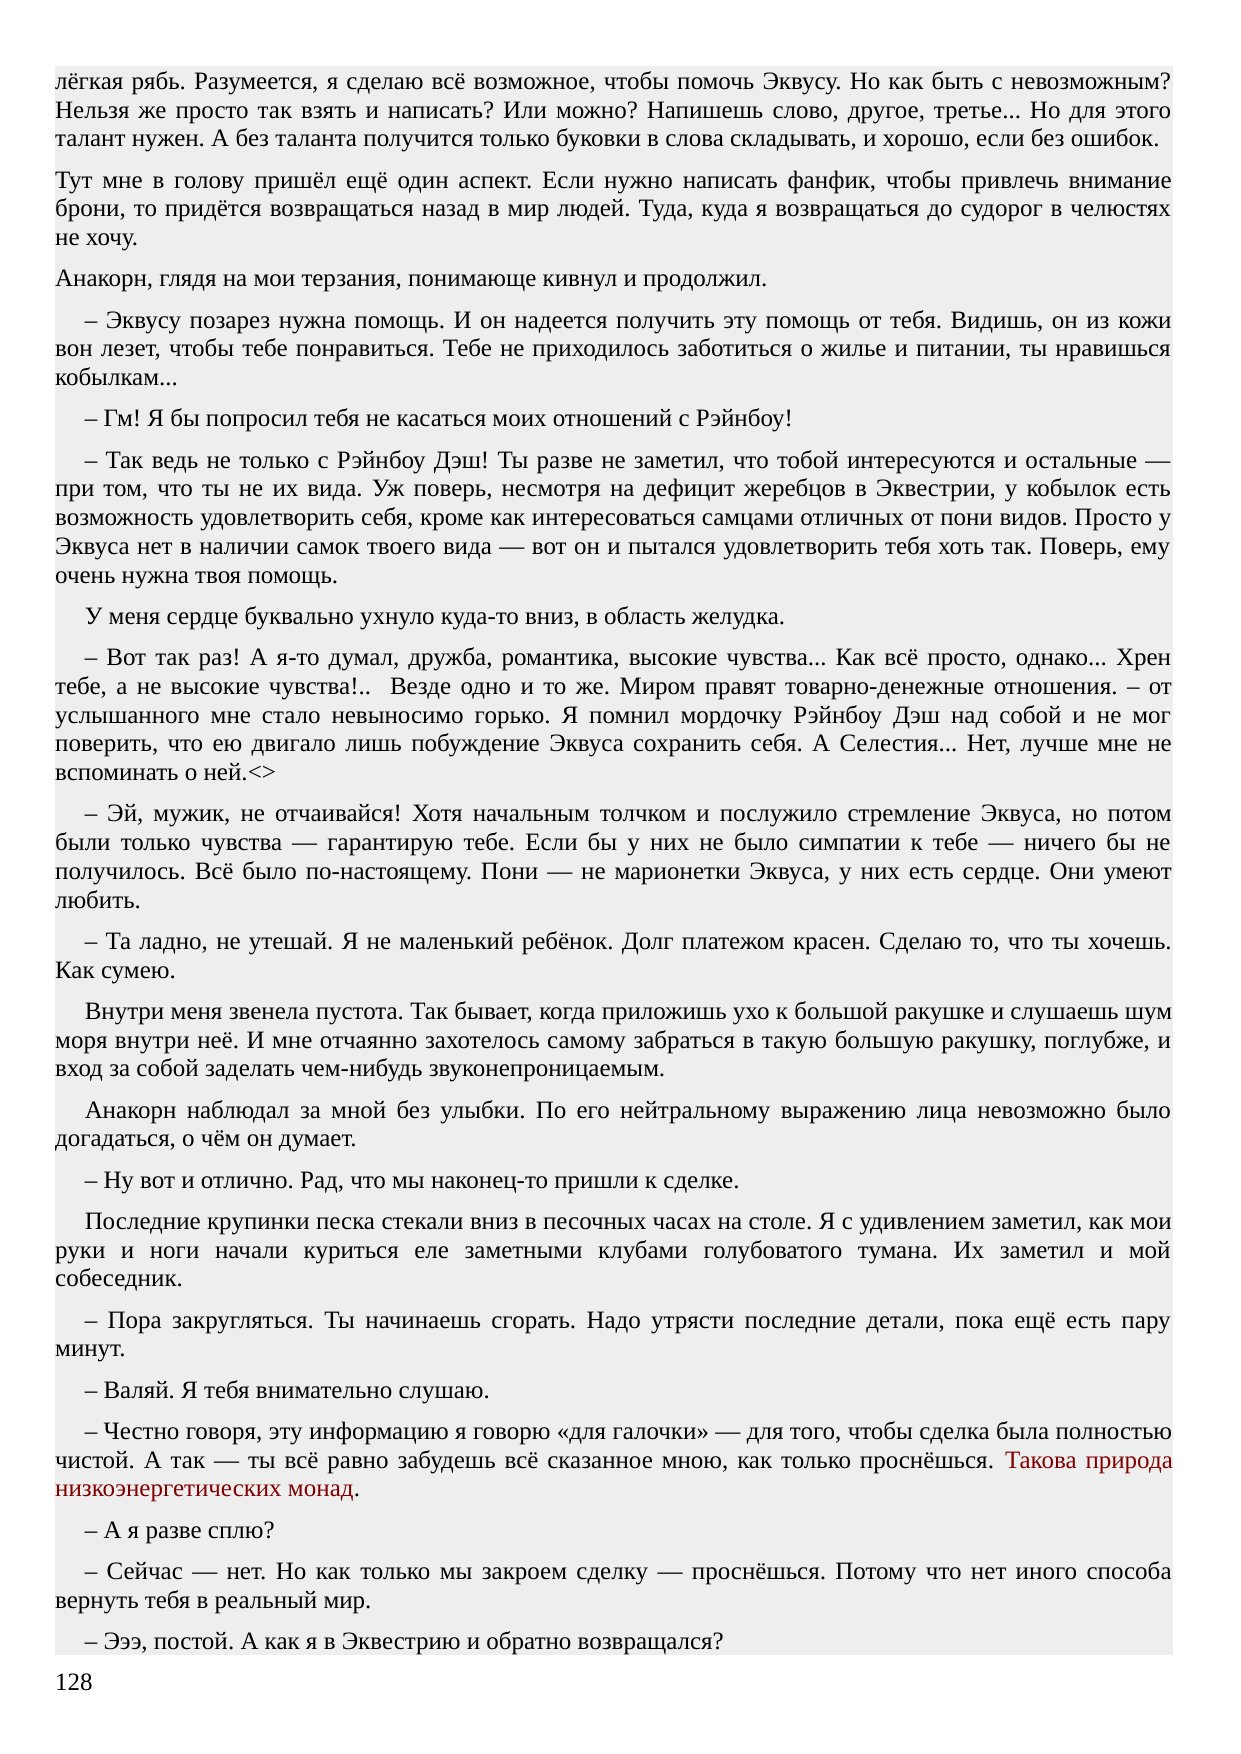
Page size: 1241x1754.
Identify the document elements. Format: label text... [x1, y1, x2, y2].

text – Честно говоря, эту информацию я говорю «для галочки» — для того, чтобы сделка была полностью чистой. А так — ты всё равно забудешь всё сказанное мною, как только проснёшься. Такова природа низкоэнергетических монад. [55, 1416, 1173, 1502]
text – Валяй. Я тебя внимательно слушаю. [55, 1375, 1173, 1403]
text – Та ладно, не утешай. Я не маленький ребёнок. Долг платежом красен. Сделаю то, что ты хочешь. Как сумею. [55, 926, 1173, 983]
text Последние крупинки песка стекали вниз в песочных часах на столе. Я с удивлением заметил, как мои руки и ноги начали куриться еле заметными клубами голубоватого тумана. Их заметил и мой собеседник. [55, 1206, 1173, 1292]
text Анакорн наблюдал за мной без улыбки. По его нейтральному выражению лица невозможно было догадаться, о чём он думает. [55, 1095, 1173, 1152]
text – Эээ, постой. А как я в Эквестрию и обратно возвращался? [55, 1626, 1173, 1655]
text Тут мне в голову пришёл ещё один аспект. Если нужно написать фанфик, чтобы привлечь внимание брони, то придётся возвращаться назад в мир людей. Туда, куда я возвращаться до судорог в челюстях не хочу. [55, 165, 1173, 251]
text – Гм! Я бы попросил тебя не касаться моих отношений с Рэйнбоу! [55, 403, 1173, 432]
text У меня сердце буквально ухнуло куда-то вниз, в область желудка. [55, 601, 1173, 630]
text – Эквусу позарез нужна помощь. И он надеется получить эту помощь от тебя. Видишь, он из кожи вон лезет, чтобы тебе понравиться. Тебе не приходилось заботиться о жилье и питании, ты нравишься кобылкам... [55, 305, 1173, 391]
text – А я разве сплю? [55, 1515, 1173, 1543]
text Внутри меня звенела пустота. Так бывает, когда приложишь ухо к большой ракушке и слушаешь шум моря внутри неё. И мне отчаянно захотелось самому забраться в такую большую ракушку, поглубже, и вход за собой заделать чем-нибудь звуконепроницаемым. [55, 996, 1173, 1082]
text – Так ведь не только с Рэйнбоу Дэш! Ты разве не заметил, что тобой интересуются и остальные — при том, что ты не их вида. Уж поверь, несмотря на дефицит жеребцов в Эквестрии, у кобылок есть возможность удовлетворить себя, кроме как интересоваться самцами отличных от пони видов. Просто у Эквуса нет в наличии самок твоего вида — вот он и пытался удовлетворить тебя хоть так. Поверь, ему очень нужна твоя помощь. [55, 445, 1173, 588]
text – Вот так раз! А я-то думал, дружба, романтика, высокие чувства... Как всё просто, однако... Хрен тебе, а не высокие чувства!.. Везде одно и то же. Миром правят товарно-денежные отношения. – от услышанного мне стало невыносимо горько. Я помнил мордочку Рэйнбоу Дэш над собой и не мог поверить, что ею двигало лишь побуждение Эквуса сохранить себя. А Селестия... Нет, лучше мне не вспоминать о ней.<> [55, 642, 1173, 786]
text – Ну вот и отлично. Рад, что мы наконец-то пришли к сделке. [55, 1165, 1173, 1193]
text – Сейчас — нет. Но как только мы закроем сделку — проснёшься. Потому что нет иного способа вернуть тебя в реальный мир. [55, 1556, 1173, 1613]
text Анакорн, глядя на мои терзания, понимающе кивнул и продолжил. [55, 263, 1173, 292]
text – Пора закругляться. Ты начинаешь сгорать. Надо утрясти последние детали, пока ещё есть пару минут. [55, 1305, 1173, 1362]
text – Эй, мужик, не отчаивайся! Хотя начальным толчком и послужило стремление Эквуса, но потом были только чувства — гарантирую тебе. Если бы у них не было симпатии к тебе — ничего бы не получилось. Всё было по-настоящему. Пони — не марионетки Эквуса, у них есть сердце. Они умеют любить. [55, 798, 1173, 913]
text лёгкая рябь. Разумеется, я сделаю всё возможное, чтобы помочь Эквусу. Но как быть с невозможным? Нельзя же просто так взять и написать? Или можно? Напишешь слово, другое, третье... Но для этого талант нужен. А без таланта получится только буковки в слова складывать, и хорошо, если без ошибок. [55, 66, 1173, 152]
